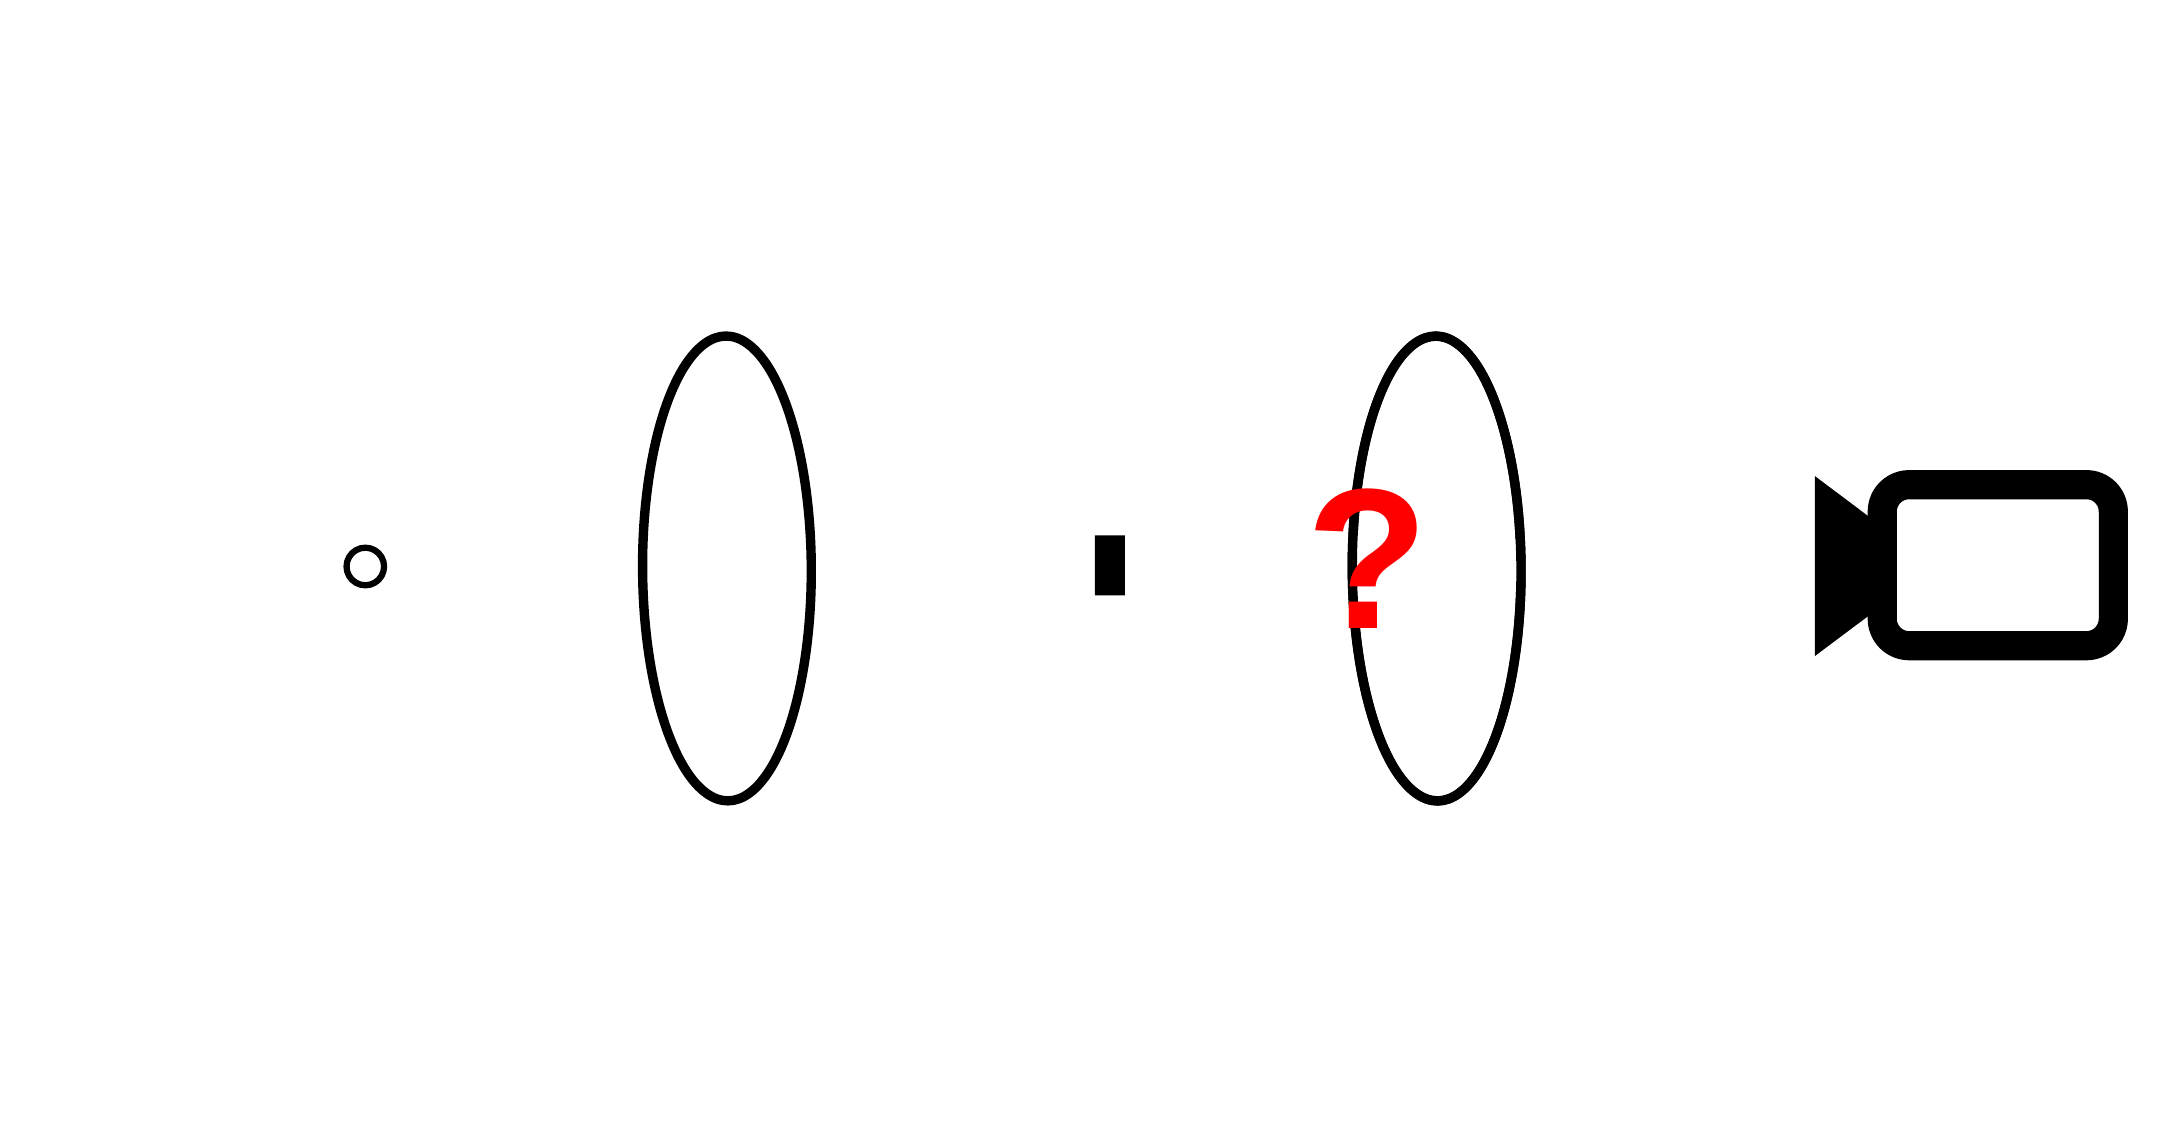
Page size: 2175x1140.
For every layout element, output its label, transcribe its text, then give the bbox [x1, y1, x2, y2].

text_box [1882, 484, 2114, 646]
text_box [1814, 476, 1875, 657]
text_box ? [1263, 439, 1474, 678]
text_box [642, 0, 1747, 1140]
